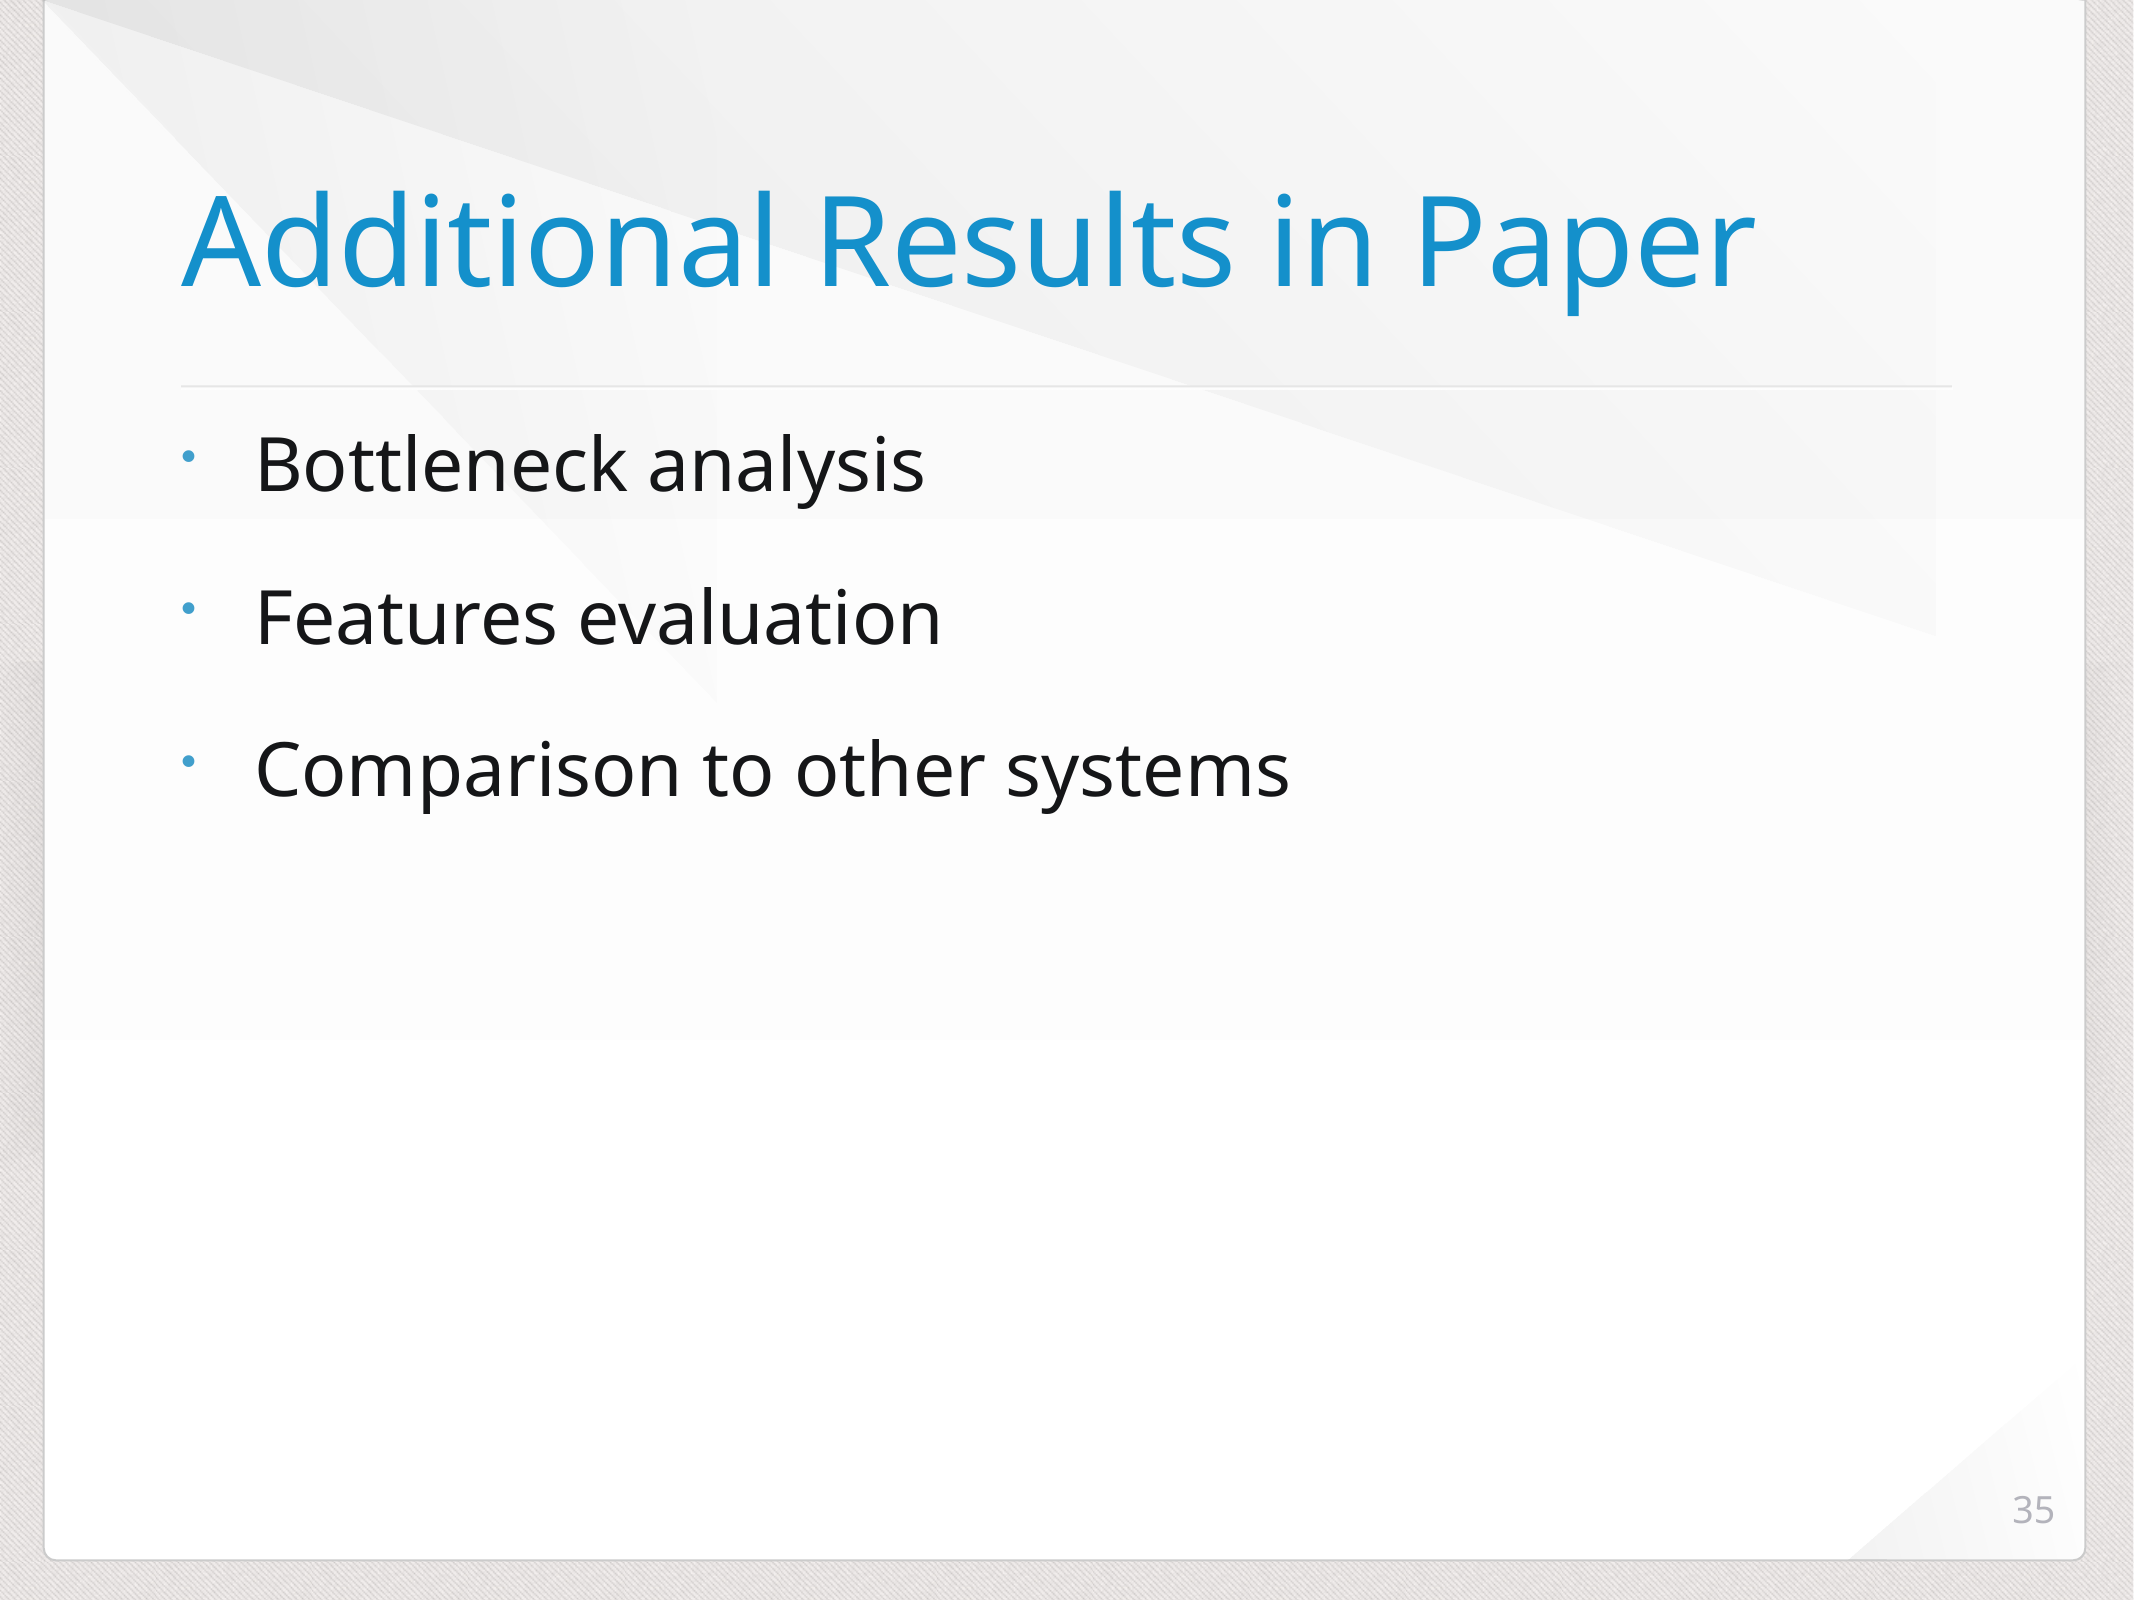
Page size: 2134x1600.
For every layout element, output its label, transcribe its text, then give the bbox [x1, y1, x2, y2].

list Bottleneck analysis Features evaluation Comparison to other systems [181, 416, 1953, 1375]
slide_number [1909, 1476, 2071, 1548]
title Additional Results in Paper [181, 145, 1953, 355]
picture [0, 0, 2134, 1600]
